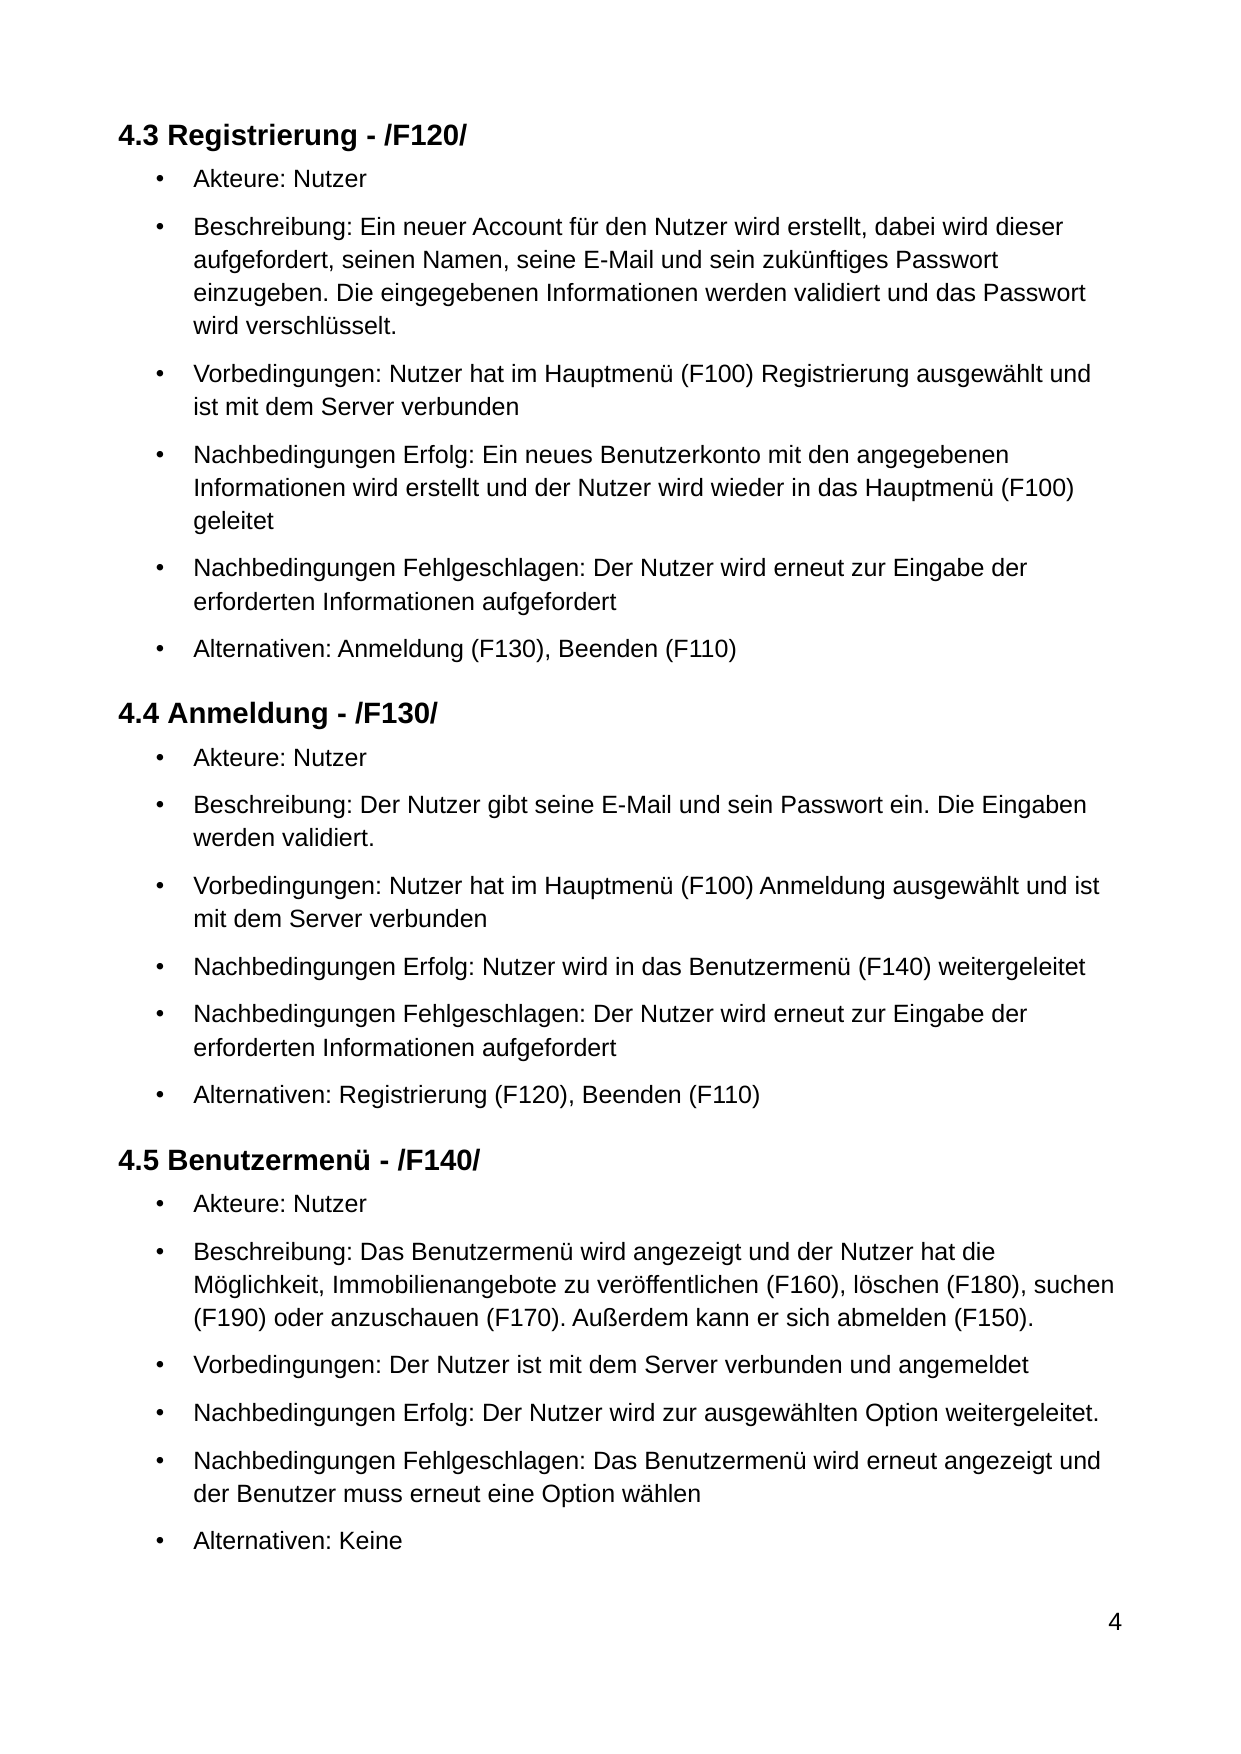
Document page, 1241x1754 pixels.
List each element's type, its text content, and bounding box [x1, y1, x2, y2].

list Akteure: Nutzer [156, 1189, 1122, 1218]
subtitle 4.3 Registrierung - /F120/ [118, 118, 1122, 152]
list Nachbedingungen Erfolg: Der Nutzer wird zur ausgewählten Option weitergeleitet. [156, 1398, 1122, 1427]
list Beschreibung: Das Benutzermenü wird angezeigt und der Nutzer hat die Möglichkeit, Immobilienangebote zu veröffentlichen (F160), löschen (F180), suchen (F190) oder anzuschauen (F170). Außerdem kann er sich abmelden (F150). [156, 1236, 1122, 1331]
list Nachbedingungen Erfolg: Ein neues Benutzerkonto mit den angegebenen Informationen wird erstellt und der Nutzer wird wieder in das Hauptmenü (F100) geleitet [156, 439, 1122, 534]
list Alternativen: Anmeldung (F130), Beenden (F110) [156, 634, 1122, 663]
list Vorbedingungen: Nutzer hat im Hauptmenü (F100) Anmeldung ausgewählt und ist mit dem Server verbunden [156, 871, 1122, 933]
list Nachbedingungen Fehlgeschlagen: Der Nutzer wird erneut zur Eingabe der erforderten Informationen aufgefordert [156, 999, 1122, 1061]
list Vorbedingungen: Der Nutzer ist mit dem Server verbunden und angemeldet [156, 1350, 1122, 1379]
list Vorbedingungen: Nutzer hat im Hauptmenü (F100) Registrierung ausgewählt und ist mit dem Server verbunden [156, 359, 1122, 421]
list Nachbedingungen Erfolg: Nutzer wird in das Benutzermenü (F140) weitergeleitet [156, 952, 1122, 981]
list Nachbedingungen Fehlgeschlagen: Der Nutzer wird erneut zur Eingabe der erforderten Informationen aufgefordert [156, 553, 1122, 615]
list Beschreibung: Ein neuer Account für den Nutzer wird erstellt, dabei wird dieser aufgefordert, seinen Namen, seine E-Mail und sein zukünftiges Passwort einzugeben. Die eingegebenen Informationen werden validiert und das Passwort wird verschlüsselt. [156, 212, 1122, 340]
subtitle 4.5 Benutzermenü - /F140/ [118, 1142, 1122, 1176]
list Akteure: Nutzer [156, 164, 1122, 193]
list Nachbedingungen Fehlgeschlagen: Das Benutzermenü wird erneut angezeigt und der Benutzer muss erneut eine Option wählen [156, 1446, 1122, 1507]
subtitle 4.4 Anmeldung - /F130/ [118, 696, 1122, 730]
list Alternativen: Registrierung (F120), Beenden (F110) [156, 1080, 1122, 1109]
list Alternativen: Keine [156, 1526, 1122, 1555]
list Beschreibung: Der Nutzer gibt seine E-Mail und sein Passwort ein. Die Eingaben werden validiert. [156, 790, 1122, 852]
list Akteure: Nutzer [156, 743, 1122, 771]
